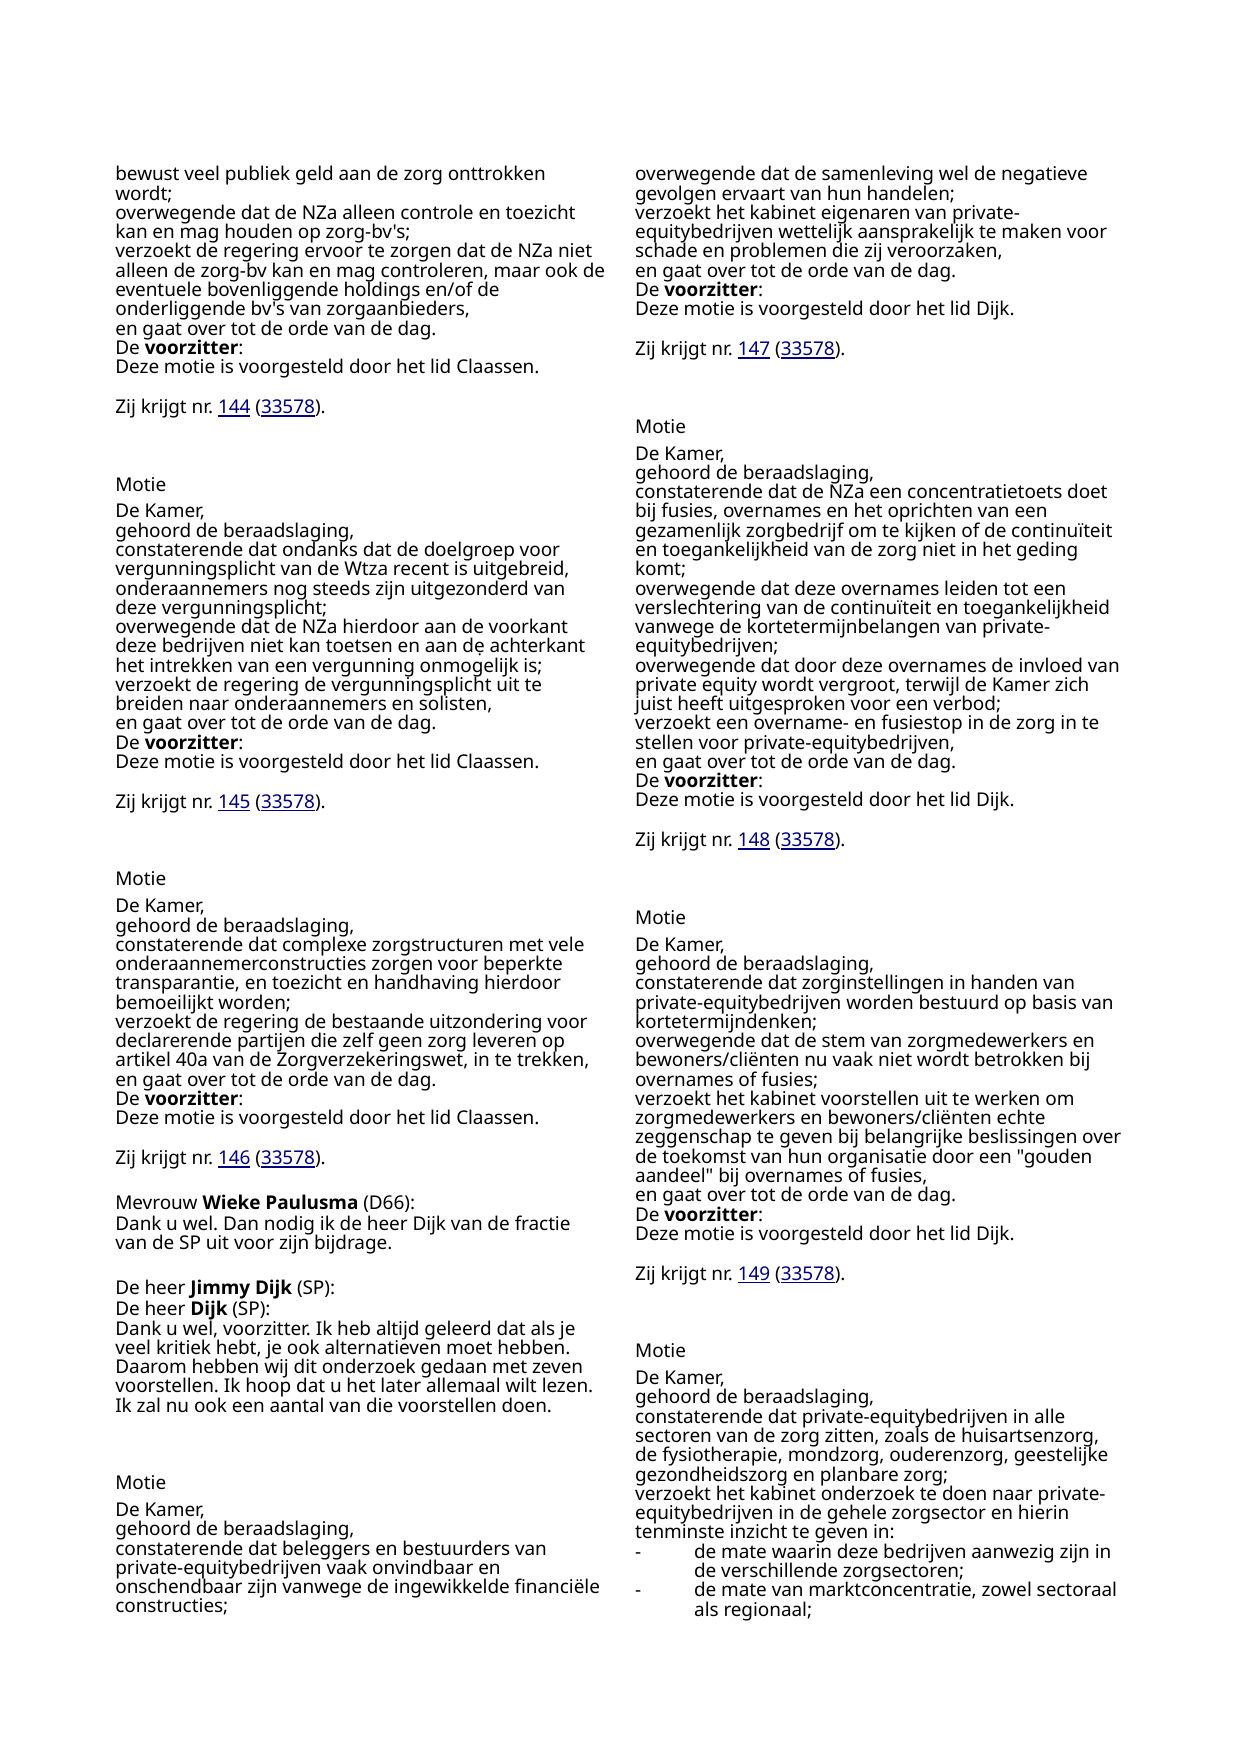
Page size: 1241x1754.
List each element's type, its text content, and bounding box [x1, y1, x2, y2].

text Dank u wel, voorzitter. Ik heb altijd geleerd dat als je veel kritiek hebt, je ook alternatieven moet hebben. Daarom hebben wij dit onderzoek gedaan met zeven voorstellen. Ik hoop dat u het later allemaal wilt lezen. Ik zal nu ook een aantal van die voorstellen doen. [115, 1319, 605, 1416]
text gehoord de beraadslaging, [635, 1388, 1125, 1408]
text Deze motie is voorgesteld door het lid Claassen. [115, 358, 605, 377]
text en gaat over tot de orde van de dag. [115, 714, 605, 734]
text verzoekt het kabinet onderzoek te doen naar private-equitybedrijven in de gehele zorgsector en hierin tenminste inzicht te geven in: [635, 1485, 1125, 1543]
text Zij krijgt nr. 147 (33578). [635, 340, 1125, 359]
text De voorzitter: [635, 772, 1125, 791]
text en gaat over tot de orde van de dag. [635, 753, 1125, 772]
text De Kamer, [635, 936, 1125, 955]
text en gaat over tot de orde van de dag. [635, 1186, 1125, 1206]
text overwegende dat de NZa alleen controle en toezicht kan en mag houden op zorg-bv's; [115, 204, 605, 242]
text overwegende dat de stem van zorgmedewerkers en bewoners/cliënten nu vaak niet wordt betrokken bij overnames of fusies; [635, 1032, 1125, 1090]
text De Kamer, [115, 1501, 605, 1520]
text en gaat over tot de orde van de dag. [115, 319, 605, 339]
text Motie [635, 1338, 1125, 1363]
text gehoord de beraadslaging, [635, 955, 1125, 974]
text Motie [635, 413, 1125, 439]
text Dank u wel. Dan nodig ik de heer Dijk van de fractie van de SP uit voor zijn bijdrage. [115, 1215, 605, 1254]
text De heer Jimmy Dijk (SP): [115, 1274, 605, 1300]
text De Kamer, [115, 897, 605, 917]
list de mate van marktconcentratie, zowel sectoraal als regionaal; [635, 1581, 1125, 1620]
text overwegende dat de samenleving wel de negatieve gevolgen ervaart van hun handelen; [635, 165, 1125, 204]
text De Kamer, [115, 502, 605, 522]
text constaterende dat de NZa een concentratietoets doet bij fusies, overnames en het oprichten van een gezamenlijk zorgbedrijf om te kijken of de continuïteit en toegankelijkheid van de zorg niet in het geding komt; [635, 483, 1125, 579]
text gehoord de beraadslaging, [115, 522, 605, 541]
text Deze motie is voorgesteld door het lid Dijk. [635, 1225, 1125, 1244]
text Motie [115, 1469, 605, 1495]
text overwegende dat de NZa hierdoor aan de voorkant deze bedrijven niet kan toetsen en aan dẹ achterkant het intrekken van een vergunning onmogelijk is; [115, 618, 605, 676]
text gehoord de beraadslaging, [115, 917, 605, 936]
text gehoord de beraadslaging, [115, 1520, 605, 1539]
text Deze motie is voorgesteld door het lid Dijk. [635, 791, 1125, 811]
list de mate waarin deze bedrijven aanwezig zijn in de verschillende zorgsectoren; [635, 1543, 1125, 1581]
text Motie [635, 904, 1125, 930]
text gehoord de beraadslaging, [635, 464, 1125, 483]
text Motie [115, 866, 605, 891]
text constaterende dat complexe zorgstructuren met vele onderaannemerconstructies zorgen voor beperkte transparantie, en toezicht en handhaving hierdoor bemoeilijkt worden; [115, 936, 605, 1013]
text constaterende dat zorginstellingen in handen van private-equitybedrijven worden bestuurd op basis van kortetermijndenken; [635, 974, 1125, 1032]
text De voorzitter: [115, 734, 605, 753]
text verzoekt een overname- en fusiestop in de zorg in te stellen voor private-equitybedrijven, [635, 714, 1125, 753]
text constaterende dat beleggers en bestuurders van private-equitybedrijven vaak onvindbaar en onschendbaar zijn vanwege de ingewikkelde financiële constructies; [115, 1539, 605, 1617]
text De voorzitter: [635, 281, 1125, 300]
text Zij krijgt nr. 148 (33578). [635, 831, 1125, 851]
text Deze motie is voorgesteld door het lid Claassen. [115, 753, 605, 772]
text Zij krijgt nr. 145 (33578). [115, 793, 605, 812]
text De voorzitter: [115, 339, 605, 358]
text overwegende dat door deze overnames de invloed van private equity wordt vergroot, terwijl de Kamer zich juist heeft uitgesproken voor een verbod; [635, 657, 1125, 714]
text verzoekt het kabinet eigenaren van private-equitybedrijven wettelijk aansprakelijk te maken voor schade en problemen die zij veroorzaken, [635, 204, 1125, 262]
text verzoekt de regering de vergunningsplicht uit te breiden naar onderaannemers en solisten, [115, 676, 605, 714]
text De heer Dijk (SP): [115, 1300, 605, 1319]
text De Kamer, [635, 444, 1125, 464]
text De voorzitter: [635, 1206, 1125, 1225]
text De voorzitter: [115, 1090, 605, 1109]
text Deze motie is voorgesteld door het lid Claassen. [115, 1109, 605, 1128]
text Zij krijgt nr. 149 (33578). [635, 1265, 1125, 1284]
text constaterende dat private-equitybedrijven in alle sectoren van de zorg zitten, zoals de huisartsenzorg, de fysiotherapie, mondzorg, ouderenzorg, geestelijke gezondheidszorg en planbare zorg; [635, 1408, 1125, 1485]
text bewust veel publiek geld aan de zorg onttrokken wordt; [115, 165, 605, 204]
text overwegende dat deze overnames leiden tot een verslechtering van de continuïteit en toegankelijkheid vanwege de kortetermijnbelangen van private-equitybedrijven; [635, 579, 1125, 657]
text Mevrouw Wieke Paulusma (D66): [115, 1189, 605, 1215]
text De Kamer, [635, 1369, 1125, 1388]
text verzoekt de regering de bestaande uitzondering voor declarerende partijen die zelf geen zorg leveren op artikel 40a van de Zorgverzekeringswet, in te trekken, [115, 1013, 605, 1071]
text Zij krijgt nr. 146 (33578). [115, 1149, 605, 1168]
text en gaat over tot de orde van de dag. [635, 262, 1125, 281]
text Deze motie is voorgesteld door het lid Dijk. [635, 300, 1125, 319]
text en gaat over tot de orde van de dag. [115, 1071, 605, 1090]
text Motie [115, 471, 605, 496]
text constaterende dat ondanks dat de doelgroep voor vergunningsplicht van de Wtza recent is uitgebreid, onderaannemers nog steeds zijn uitgezonderd van deze vergunningsplicht; [115, 541, 605, 618]
text Zij krijgt nr. 144 (33578). [115, 398, 605, 417]
text verzoekt de regering ervoor te zorgen dat de NZa niet alleen de zorg-bv kan en mag controleren, maar ook de eventuele bovenliggende holdings en/of de onderliggende bv's van zorgaanbieders, [115, 242, 605, 319]
text verzoekt het kabinet voorstellen uit te werken om zorgmedewerkers en bewoners/cliënten echte zeggenschap te geven bij belangrijke beslissingen over de toekomst van hun organisatie door een "gouden aandeel" bij overnames of fusies, [635, 1090, 1125, 1186]
